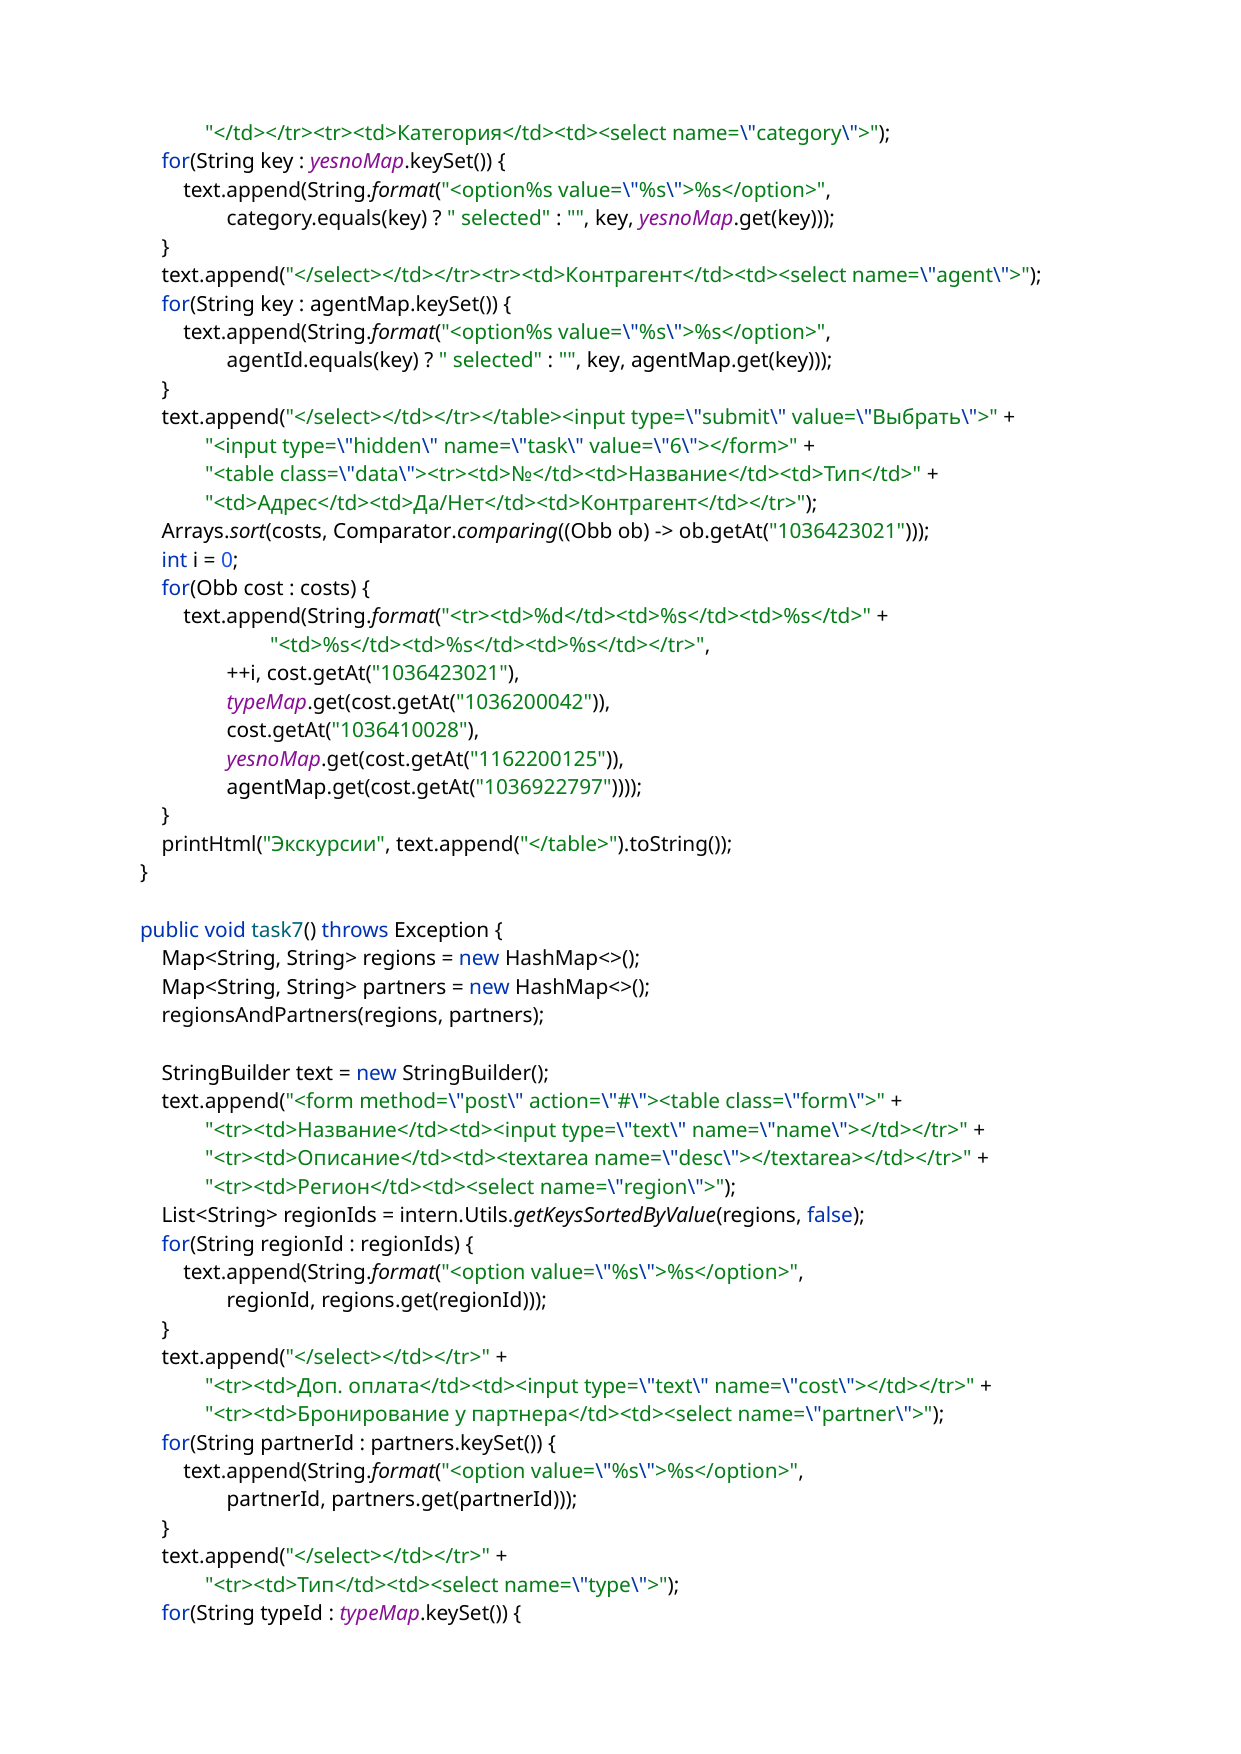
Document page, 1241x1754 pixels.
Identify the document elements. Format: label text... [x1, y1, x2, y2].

text "</td></tr><tr><td>Категория</td><td><select name=\"category\">"); for(String key : yesnoMap.keySet()) { text.append(String.format("<option%s value=\"%s\">%s</option>", category.equals(key) ? " selected" : "", key, yesnoMap.get(key))); } text.append("</select></td></tr><tr><td>Контрагент</td><td><select name=\"agent\">"); for(String key : agentMap.keySet()) { text.append(String.format("<option%s value=\"%s\">%s</option>", agentId.equals(key) ? " selected" : "", key, agentMap.get(key))); } text.append("</select></td></tr></table><input type=\"submit\" value=\"Выбрать\">" + "<input type=\"hidden\" name=\"task\" value=\"6\"></form>" + "<table class=\"data\"><tr><td>№</td><td>Название</td><td>Тип</td>" + "<td>Адрес</td><td>Да/Нет</td><td>Контрагент</td></tr>"); Arrays.sort(costs, Comparator.comparing((Obb ob) -> ob.getAt("1036423021"))); int i = 0; for(Obb cost : costs) { text.append(String.format("<tr><td>%d</td><td>%s</td><td>%s</td>" + "<td>%s</td><td>%s</td><td>%s</td></tr>", ++i, cost.getAt("1036423021"), typeMap.get(cost.getAt("1036200042")), cost.getAt("1036410028"), yesnoMap.get(cost.getAt("1162200125")), agentMap.get(cost.getAt("1036922797")))); } printHtml("Экскурсии", text.append("</table>").toString()); } public void task7() throws Exception { Map<String, String> regions = new HashMap<>(); Map<String, String> partners = new HashMap<>(); regionsAndPartners(regions, partners); StringBuilder text = new StringBuilder(); text.append("<form method=\"post\" action=\"#\"><table class=\"form\">" + "<tr><td>Название</td><td><input type=\"text\" name=\"name\"></td></tr>" + "<tr><td>Описание</td><td><textarea name=\"desc\"></textarea></td></tr>" + "<tr><td>Регион</td><td><select name=\"region\">"); List<String> regionIds = intern.Utils.getKeysSortedByValue(regions, false); for(String regionId : regionIds) { text.append(String.format("<option value=\"%s\">%s</option>", regionId, regions.get(regionId))); } text.append("</select></td></tr>" + "<tr><td>Доп. оплата</td><td><input type=\"text\" name=\"cost\"></td></tr>" + "<tr><td>Бронирование у партнера</td><td><select name=\"partner\">"); for(String partnerId : partners.keySet()) { text.append(String.format("<option value=\"%s\">%s</option>", partnerId, partners.get(partnerId))); } text.append("</select></td></tr>" + "<tr><td>Тип</td><td><select name=\"type\">"); for(String typeId : typeMap.keySet()) { [118, 118, 1122, 1627]
